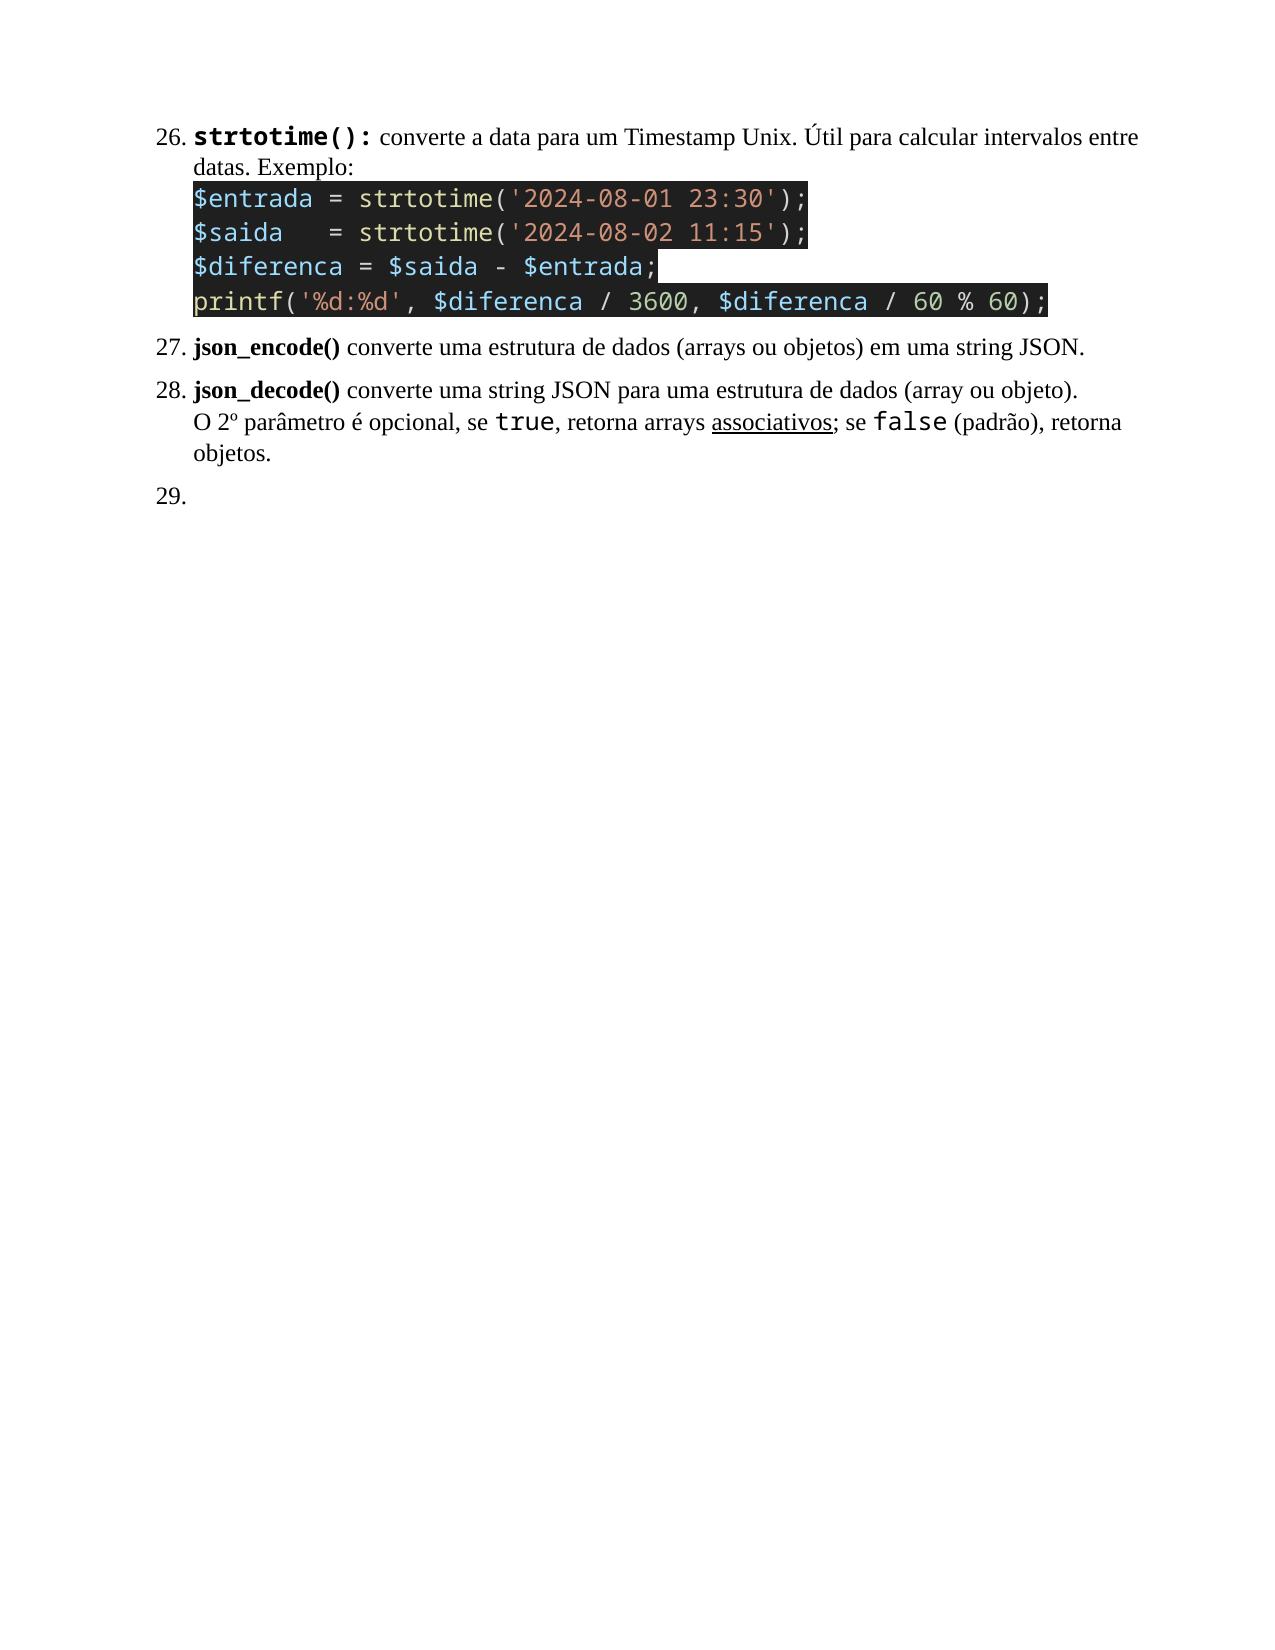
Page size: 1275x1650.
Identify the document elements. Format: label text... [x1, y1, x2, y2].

list json_encode() converte uma estrutura de dados (arrays ou objetos) em uma string JSON. [156, 332, 1175, 361]
list json_decode() converte uma string JSON para uma estrutura de dados (array ou objeto). O 2º parâmetro é opcional, se true, retorna arrays associativos; se false (padrão), retorna objetos. [156, 375, 1175, 467]
list strtotime(): converte a data para um Timestamp Unix. Útil para calcular intervalos entre datas. Exemplo: $entrada = strtotime('2024-08-01 23:30'); $saida = strtotime('2024-08-02 11:15'); $diferenca = $saida - $entrada; printf('%d:%d', $diferenca / 3600, $diferenca / 60 % 60); [156, 118, 1175, 317]
